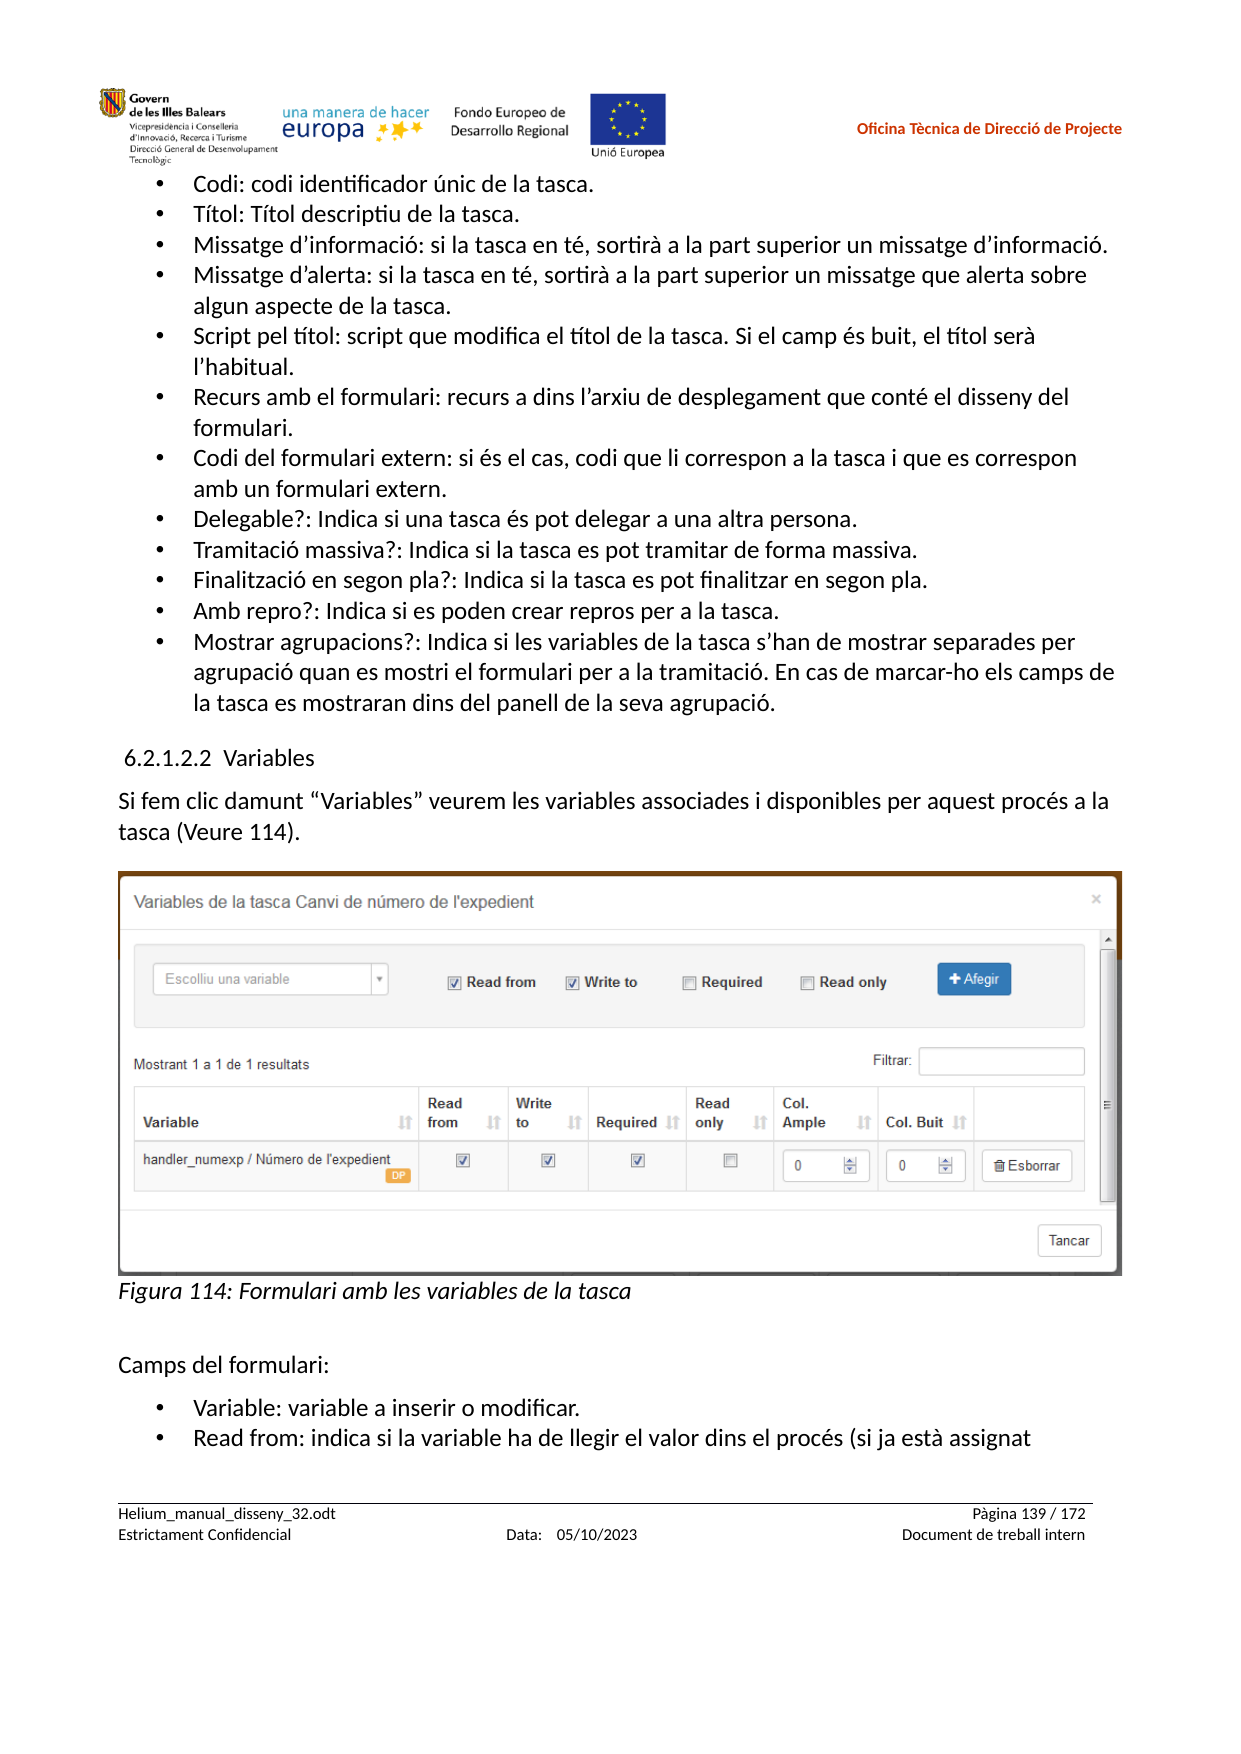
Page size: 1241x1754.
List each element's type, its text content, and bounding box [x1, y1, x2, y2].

text Figura 114: Formulari amb les variables de la tasca [118, 1276, 1122, 1306]
list Delegable?: Indica si una tasca és pot delegar a una altra persona. [156, 504, 1122, 534]
list Script pel títol: script que modifica el títol de la tasca. Si el camp és buit, el títol serà l’habitual. [156, 321, 1122, 382]
list Mostrar agrupacions?: Indica si les variables de la tasca s’han de mostrar separades per agrupació quan es mostri el formulari per a la tramitació. En cas de marcar-ho els camps de la tasca es mostraran dins del panell de la seva agrupació. [156, 626, 1122, 717]
subtitle Variables [118, 742, 1122, 773]
picture [99, 87, 668, 166]
list Missatge d’alerta: si la tasca en té, sortirà a la part superior un missatge que alerta sobre algun aspecte de la tasca. [156, 259, 1122, 321]
list Recurs amb el formulari: recurs a dins l’arxiu de desplegament que conté el disseny del formulari. [156, 382, 1122, 443]
list Read from: indica si la variable ha de llegir el valor dins el procés (si ja està assignat [156, 1422, 1122, 1453]
list Variable: variable a inserir o modificar. [156, 1392, 1122, 1422]
list Codi: codi identificador únic de la tasca. [156, 168, 1122, 198]
list Títol: Títol descriptiu de la tasca. [156, 198, 1122, 229]
picture [118, 871, 1123, 1276]
list Missatge d’informació: si la tasca en té, sortirà a la part superior un missatge d’informació. [156, 229, 1122, 259]
text Camps del formulari: [118, 1349, 1122, 1379]
list Codi del formulari extern: si és el cas, codi que li correspon a la tasca i que es correspon amb un formulari extern. [156, 443, 1122, 504]
text Si fem clic damunt “Variables” veurem les variables associades i disponibles per aquest procés a la tasca (Veure 114). [118, 785, 1122, 846]
list Tramitació massiva?: Indica si la tasca es pot tramitar de forma massiva. [156, 534, 1122, 565]
list Finalització en segon pla?: Indica si la tasca es pot finalitzar en segon pla. [156, 565, 1122, 595]
list Amb repro?: Indica si es poden crear repros per a la tasca. [156, 595, 1122, 626]
